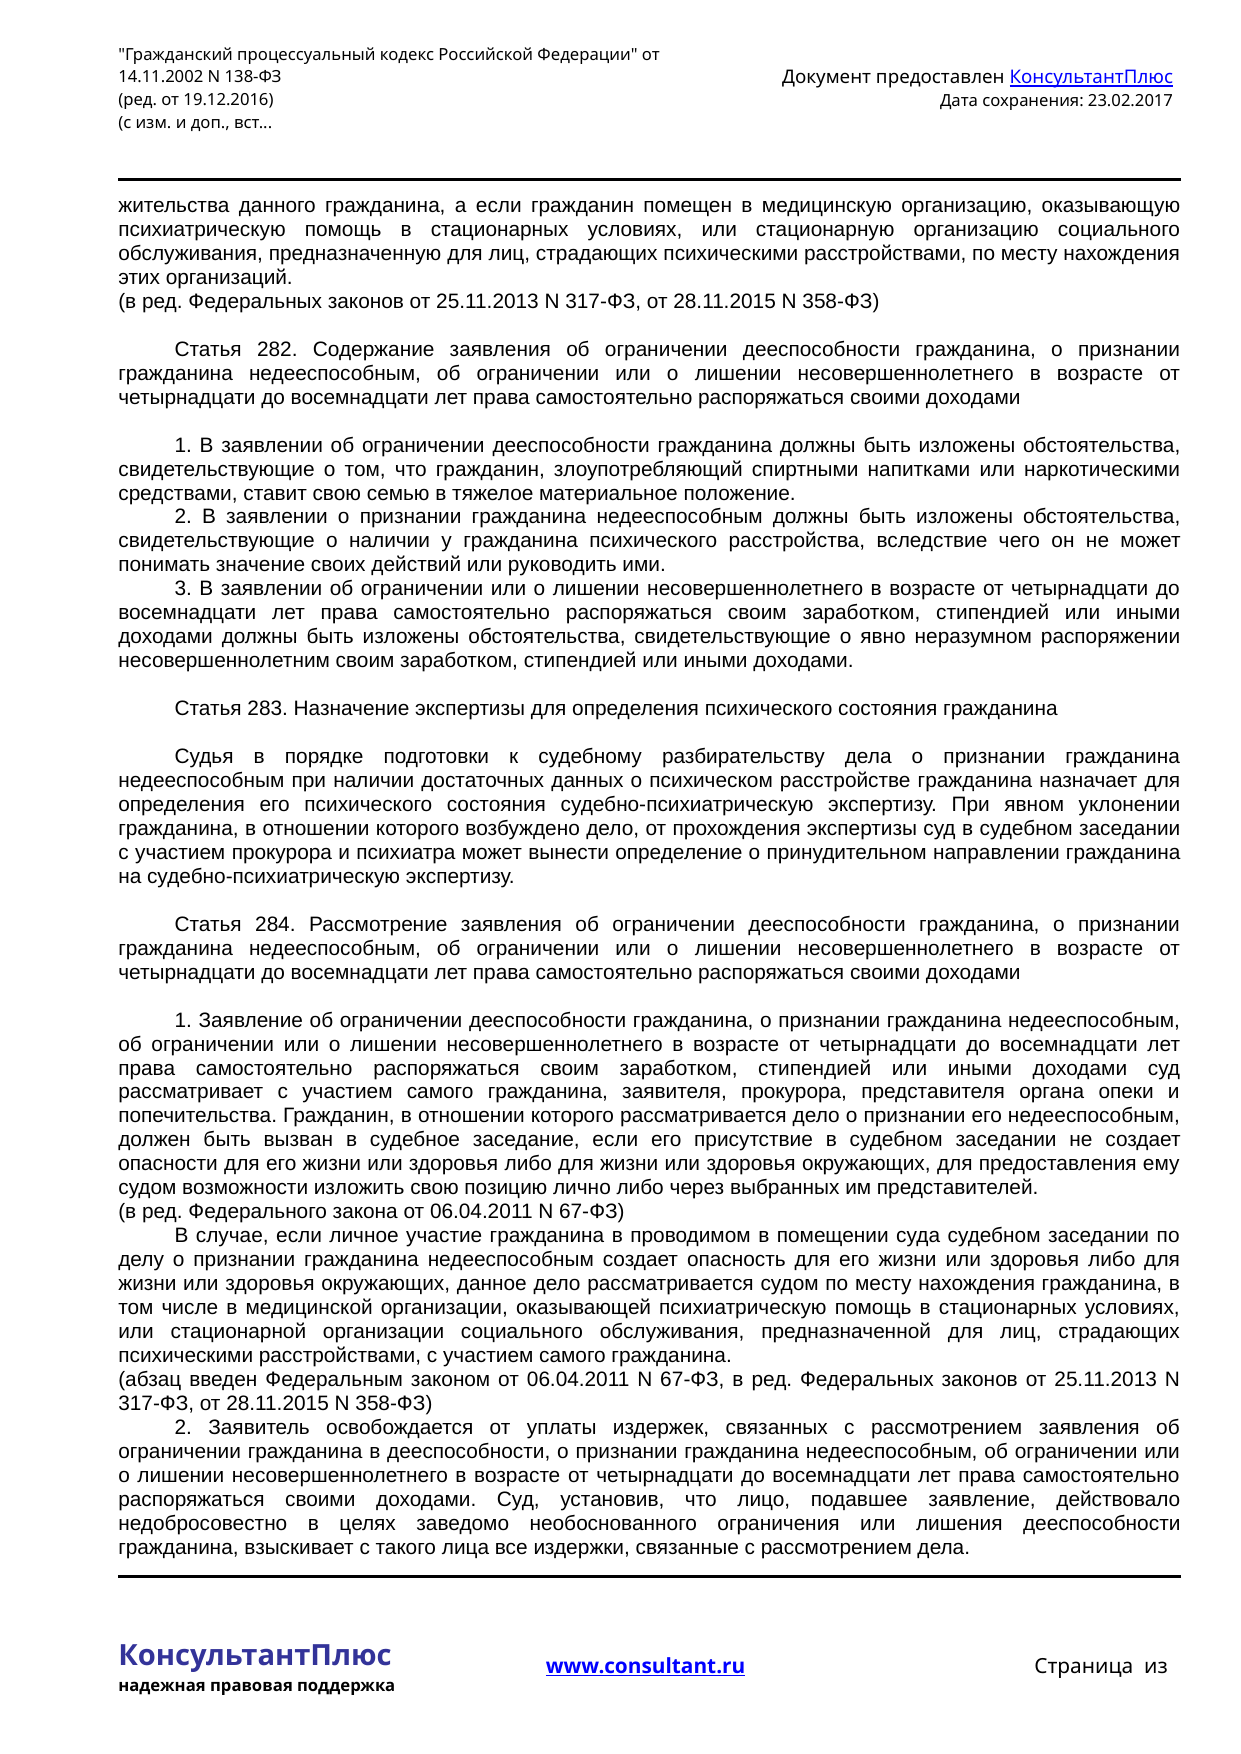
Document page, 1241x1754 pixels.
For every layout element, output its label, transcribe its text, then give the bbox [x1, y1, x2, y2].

text Судья в порядке подготовки к судебному разбирательству дела о признании гражданина недееспособным при наличии достаточных данных о психическом расстройстве гражданина назначает для определения его психического состояния судебно-психиатрическую экспертизу. При явном уклонении гражданина, в отношении которого возбуждено дело, от прохождения экспертизы суд в судебном заседании с участием прокурора и психиатра может вынести определение о принудительном направлении гражданина на судебно-психиатрическую экспертизу. [118, 744, 1181, 888]
subtitle Статья 284. Рассмотрение заявления об ограничении дееспособности гражданина, о признании гражданина недееспособным, об ограничении или о лишении несовершеннолетнего в возрасте от четырнадцати до восемнадцати лет права самостоятельно распоряжаться своими доходами [118, 912, 1181, 983]
text (в ред. Федерального закона от 06.04.2011 N 67-ФЗ) [118, 1199, 1181, 1223]
text 3. В заявлении об ограничении или о лишении несовершеннолетнего в возрасте от четырнадцати до восемнадцати лет права самостоятельно распоряжаться своим заработком, стипендией или иными доходами должны быть изложены обстоятельства, свидетельствующие о явно неразумном распоряжении несовершеннолетним своим заработком, стипендией или иными доходами. [118, 576, 1181, 672]
subtitle Статья 282. Содержание заявления об ограничении дееспособности гражданина, о признании гражданина недееспособным, об ограничении или о лишении несовершеннолетнего в возрасте от четырнадцати до восемнадцати лет права самостоятельно распоряжаться своими доходами [118, 337, 1181, 408]
subtitle Статья 283. Назначение экспертизы для определения психического состояния гражданина [118, 696, 1181, 720]
text 2. В заявлении о признании гражданина недееспособным должны быть изложены обстоятельства, свидетельствующие о наличии у гражданина психического расстройства, вследствие чего он не может понимать значение своих действий или руководить ими. [118, 504, 1181, 576]
text (в ред. Федеральных законов от 25.11.2013 N 317-ФЗ, от 28.11.2015 N 358-ФЗ) [118, 289, 1181, 313]
text 2. Заявитель освобождается от уплаты издержек, связанных с рассмотрением заявления об ограничении гражданина в дееспособности, о признании гражданина недееспособным, об ограничении или о лишении несовершеннолетнего в возрасте от четырнадцати до восемнадцати лет права самостоятельно распоряжаться своими доходами. Суд, установив, что лицо, подавшее заявление, действовало недобросовестно в целях заведомо необоснованного ограничения или лишения дееспособности гражданина, взыскивает с такого лица все издержки, связанные с рассмотрением дела. [118, 1415, 1181, 1558]
text жительства данного гражданина, а если гражданин помещен в медицинскую организацию, оказывающую психиатрическую помощь в стационарных условиях, или стационарную организацию социального обслуживания, предназначенную для лиц, страдающих психическими расстройствами, по месту нахождения этих организаций. [118, 193, 1181, 289]
text 1. В заявлении об ограничении дееспособности гражданина должны быть изложены обстоятельства, свидетельствующие о том, что гражданин, злоупотребляющий спиртными напитками или наркотическими средствами, ставит свою семью в тяжелое материальное положение. [118, 432, 1181, 504]
text 1. Заявление об ограничении дееспособности гражданина, о признании гражданина недееспособным, об ограничении или о лишении несовершеннолетнего в возрасте от четырнадцати до восемнадцати лет права самостоятельно распоряжаться своим заработком, стипендией или иными доходами суд рассматривает с участием самого гражданина, заявителя, прокурора, представителя органа опеки и попечительства. Гражданин, в отношении которого рассматривается дело о признании его недееспособным, должен быть вызван в судебное заседание, если его присутствие в судебном заседании не создает опасности для его жизни или здоровья либо для жизни или здоровья окружающих, для предоставления ему судом возможности изложить свою позицию лично либо через выбранных им представителей. [118, 1007, 1181, 1199]
text В случае, если личное участие гражданина в проводимом в помещении суда судебном заседании по делу о признании гражданина недееспособным создает опасность для его жизни или здоровья либо для жизни или здоровья окружающих, данное дело рассматривается судом по месту нахождения гражданина, в том числе в медицинской организации, оказывающей психиатрическую помощь в стационарных условиях, или стационарной организации социального обслуживания, предназначенной для лиц, страдающих психическими расстройствами, с участием самого гражданина. [118, 1223, 1181, 1367]
text (абзац введен Федеральным законом от 06.04.2011 N 67-ФЗ, в ред. Федеральных законов от 25.11.2013 N 317-ФЗ, от 28.11.2015 N 358-ФЗ) [118, 1367, 1181, 1415]
